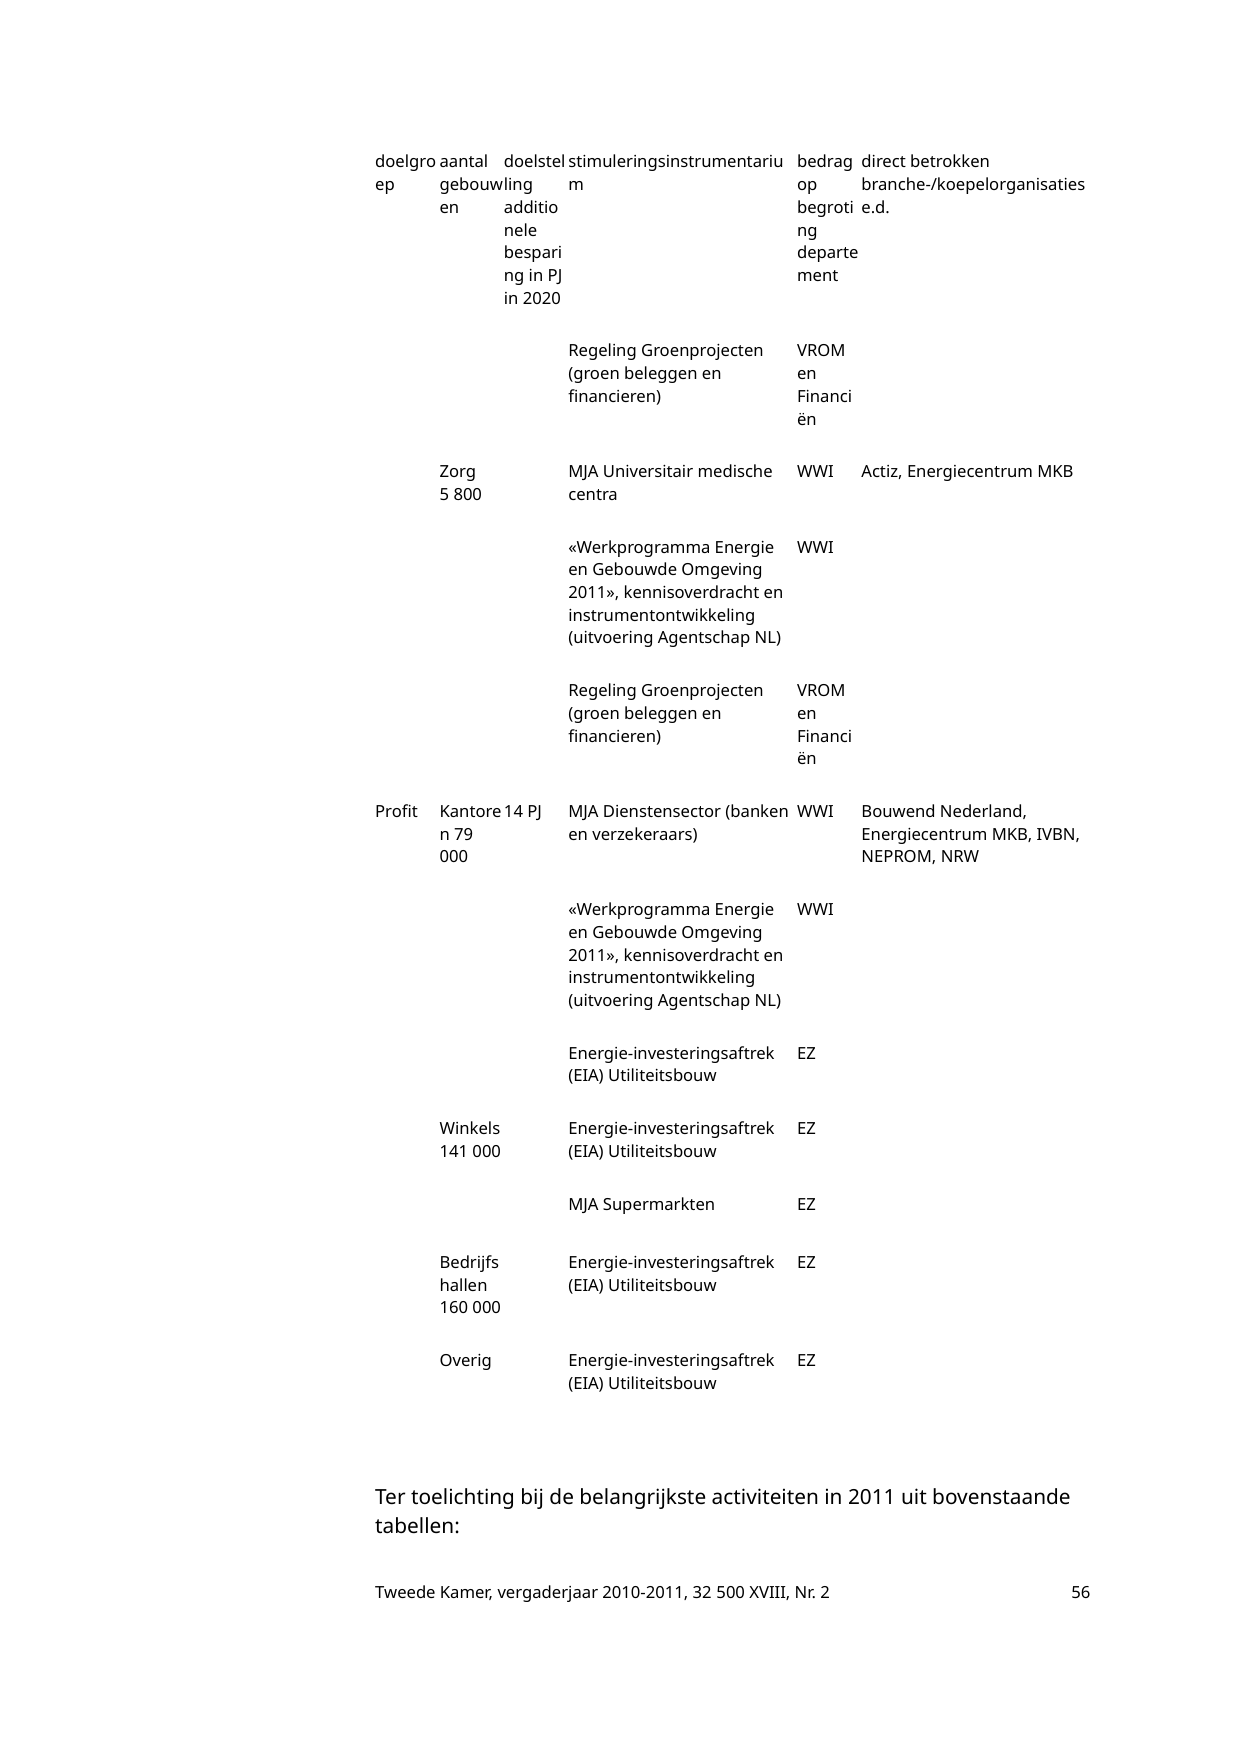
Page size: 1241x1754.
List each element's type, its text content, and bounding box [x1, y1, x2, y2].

table_cell WWI [797, 898, 861, 1041]
table_cell [375, 339, 439, 460]
table_cell 14 PJ [504, 800, 568, 898]
table_cell [375, 1192, 439, 1251]
table_cell [861, 1251, 1090, 1349]
text Ter toelichting bij de belangrijkste activiteiten in 2011 uit bovenstaande tabellen: [375, 1482, 1090, 1539]
table_cell [439, 1192, 504, 1251]
table_cell Bedrijfshallen 160 000 [439, 1251, 504, 1349]
table_cell [439, 898, 504, 1041]
table_cell WWI [797, 535, 861, 679]
table_header doelstelling additionele besparing in PJ in 2020 [504, 150, 568, 339]
table_cell MJA Dienstensector (banken en verzekeraars) [568, 800, 797, 898]
table_cell [504, 679, 568, 799]
table_cell [375, 1251, 439, 1349]
table_cell Regeling Groenprojecten (groen beleggen en financieren) [568, 679, 797, 799]
table_cell [861, 1117, 1090, 1192]
table_cell Zorg 5 800 [439, 460, 504, 679]
table_cell [861, 339, 1090, 460]
table_cell Actiz, Energiecentrum MKB [861, 460, 1090, 535]
table_header stimuleringsinstrumentarium [568, 150, 797, 339]
table_cell «Werkprogramma Energie en Gebouwde Omgeving 2011», kennisoverdracht en instrumentontwikkeling (uitvoering Agentschap NL) [568, 898, 797, 1041]
table_cell [504, 1041, 568, 1117]
table_cell [375, 460, 439, 679]
table_cell EZ [797, 1251, 861, 1349]
table_cell EZ [797, 1349, 861, 1424]
table_cell EZ [797, 1117, 861, 1192]
table_cell [375, 1041, 439, 1117]
table_cell [504, 1251, 568, 1349]
table_cell MJA Supermarkten [568, 1192, 797, 1251]
table_cell Regeling Groenprojecten (groen beleggen en financieren) [568, 339, 797, 460]
table_header aantal gebouwen [439, 150, 504, 339]
table_cell [504, 339, 568, 460]
table_cell [375, 1117, 439, 1192]
table_cell Energie-investeringsaftrek (EIA) Utiliteitsbouw [568, 1349, 797, 1424]
table_header bedrag op begroting departement [797, 150, 861, 339]
table_cell [504, 1117, 568, 1192]
table_cell [504, 1349, 568, 1424]
table_header direct betrokken branche-/koepelorganisaties e.d. [861, 150, 1090, 339]
table_cell MJA Universitair medische centra [568, 460, 797, 535]
table_cell [861, 679, 1090, 799]
table_cell [375, 1349, 439, 1424]
table_cell WWI [797, 800, 861, 898]
table_cell WWI [797, 460, 861, 535]
table_cell [861, 1041, 1090, 1117]
table_cell [439, 679, 504, 799]
table_cell Winkels 141 000 [439, 1117, 504, 1192]
table_cell Energie-investeringsaftrek (EIA) Utiliteitsbouw [568, 1117, 797, 1192]
table_cell [861, 535, 1090, 679]
table_cell «Werkprogramma Energie en Gebouwde Omgeving 2011», kennisoverdracht en instrumentontwikkeling (uitvoering Agentschap NL) [568, 535, 797, 679]
table_cell [504, 535, 568, 679]
table_header doelgroep [375, 150, 439, 339]
table_cell VROM en Financiën [797, 679, 861, 799]
table_cell [504, 460, 568, 535]
table_cell EZ [797, 1041, 861, 1117]
table_cell [504, 1192, 568, 1251]
table_cell Profit [375, 800, 439, 1041]
table_cell [861, 1192, 1090, 1251]
table_cell Kantoren 79 000 [439, 800, 504, 898]
table_cell Energie-investeringsaftrek (EIA) Utiliteitsbouw [568, 1251, 797, 1349]
table_cell [861, 1349, 1090, 1424]
table_cell VROM en Financiën [797, 339, 861, 460]
table_cell [375, 679, 439, 799]
table_cell [861, 898, 1090, 1041]
table_cell EZ [797, 1192, 861, 1251]
table_cell [439, 1041, 504, 1117]
table_cell Bouwend Nederland, Energiecentrum MKB, IVBN, NEPROM, NRW [861, 800, 1090, 898]
table_cell Energie-investeringsaftrek (EIA) Utiliteitsbouw [568, 1041, 797, 1117]
table_cell Overig [439, 1349, 504, 1424]
table_cell [504, 898, 568, 1041]
table_cell [439, 339, 504, 460]
